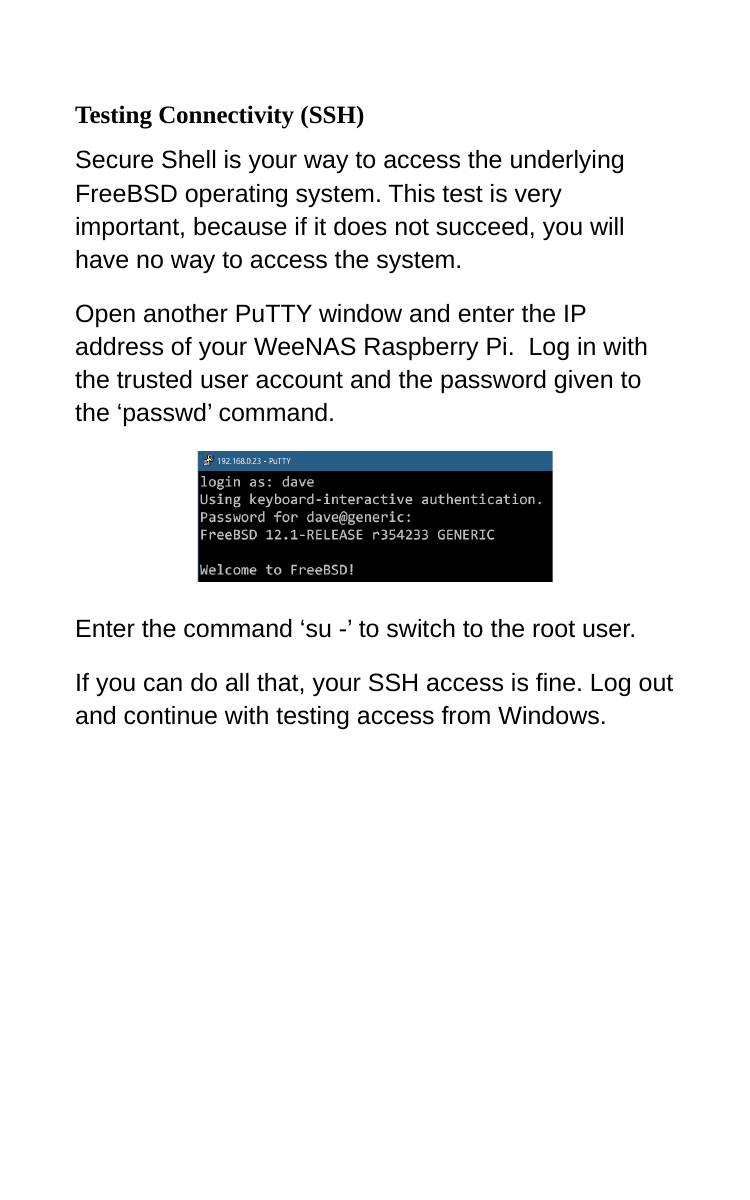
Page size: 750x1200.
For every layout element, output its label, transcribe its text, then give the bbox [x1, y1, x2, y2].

text Open another PuTTY window and enter the IP address of your WeeNAS Raspberry Pi. Log in with the trusted user account and the password given to the ‘passwd’ command. [75, 299, 675, 426]
text If you can do all that, your SSH access is fine. Log out and continue with testing access from Windows. [75, 668, 675, 730]
picture [197, 451, 553, 582]
text Enter the command ‘su -’ to switch to the root user. [75, 614, 675, 643]
text Secure Shell is your way to access the underlying FreeBSD operating system. This test is very important, because if it does not succeed, you will have no way to access the system. [75, 146, 675, 273]
subtitle Testing Connectivity (SSH) [75, 100, 675, 129]
